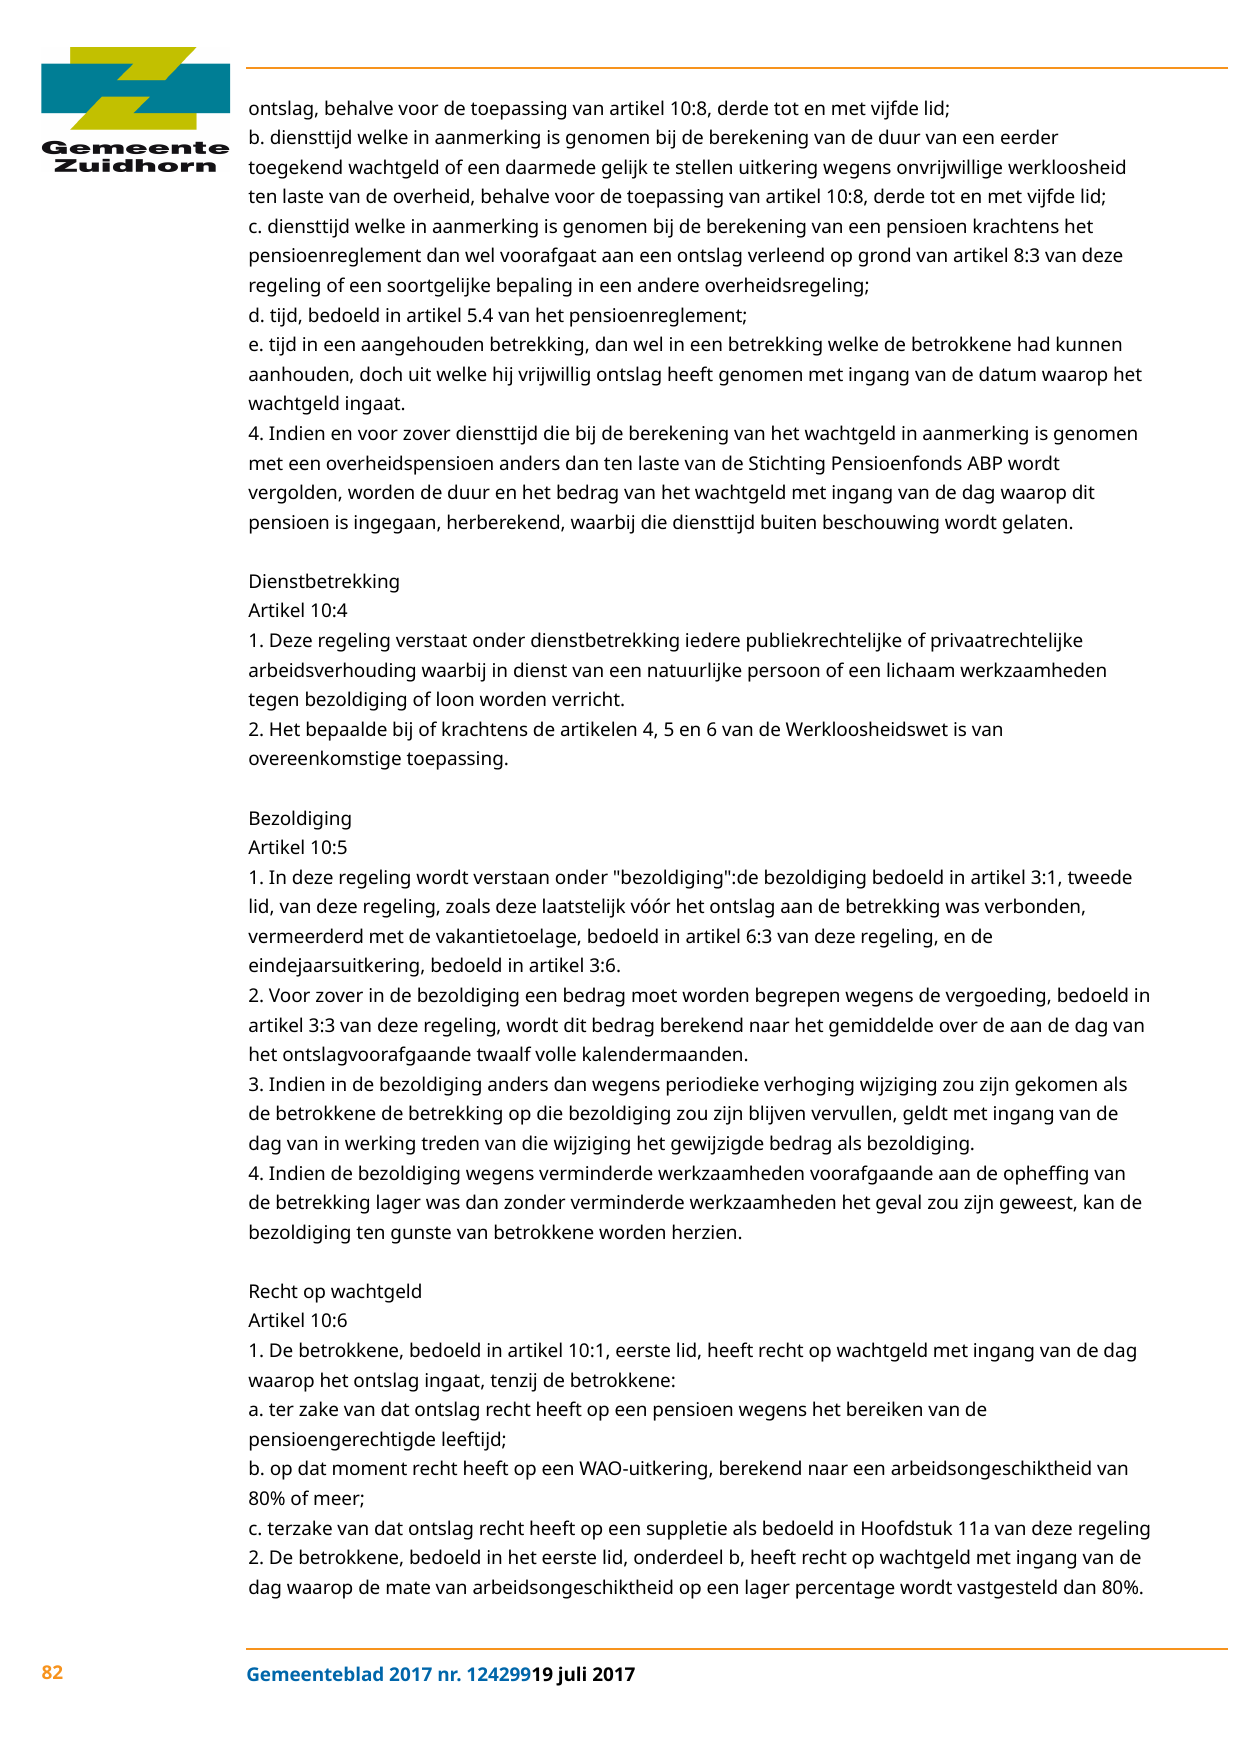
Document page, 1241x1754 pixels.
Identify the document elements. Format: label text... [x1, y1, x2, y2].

text d. tijd, bedoeld in artikel 5.4 van het pensioenreglement; [248, 302, 1152, 328]
text ontslag, behalve voor de toepassing van artikel 10:8, derde tot en met vijfde lid; [248, 95, 1152, 121]
text 2. Voor zover in de bezoldiging een bedrag moet worden begrepen wegens de vergoeding, bedoeld in artikel 3:3 van deze regeling, wordt dit bedrag berekend naar het gemiddelde over de aan de dag van het ontslagvoorafgaande twaalf volle kalendermaanden. [248, 982, 1152, 1067]
text b. op dat moment recht heeft op een WAO-uitkering, berekend naar een arbeidsongeschiktheid van 80% of meer; [248, 1456, 1152, 1511]
text e. tijd in een aangehouden betrekking, dan wel in een betrekking welke de betrokkene had kunnen aanhouden, doch uit welke hij vrijwillig ontslag heeft genomen met ingang van de datum waarop het wachtgeld ingaat. [248, 331, 1152, 416]
text 2. De betrokkene, bedoeld in het eerste lid, onderdeel b, heeft recht op wachtgeld met ingang van de dag waarop de mate van arbeidsongeschiktheid op een lager percentage wordt vastgesteld dan 80%. [248, 1544, 1152, 1600]
text a. ter zake van dat ontslag recht heeft op een pensioen wegens het bereiken van de pensioengerechtigde leeftijd; [248, 1396, 1152, 1452]
picture [41, 47, 231, 172]
text 1. In deze regeling wordt verstaan onder "bezoldiging":de bezoldiging bedoeld in artikel 3:1, tweede lid, van deze regeling, zoals deze laatstelijk vóór het ontslag aan de betrekking was verbonden, vermeerderd met de vakantietoelage, bedoeld in artikel 6:3 van deze regeling, en de eindejaarsuitkering, bedoeld in artikel 3:6. [248, 864, 1152, 978]
text b. diensttijd welke in aanmerking is genomen bij de berekening van de duur van een eerder toegekend wachtgeld of een daarmede gelijk te stellen uitkering wegens onvrijwillige werkloosheid ten laste van de overheid, behalve voor de toepassing van artikel 10:8, derde tot en met vijfde lid; [248, 124, 1152, 209]
text Recht op wachtgeld [248, 1278, 1152, 1304]
text Bezoldiging [248, 805, 1152, 831]
text 3. Indien in de bezoldiging anders dan wegens periodieke verhoging wijziging zou zijn gekomen als de betrokkene de betrekking op die bezoldiging zou zijn blijven vervullen, geldt met ingang van de dag van in werking treden van die wijziging het gewijzigde bedrag als bezoldiging. [248, 1071, 1152, 1156]
text 1. Deze regeling verstaat onder dienstbetrekking iedere publiekrechtelijke of privaatrechtelijke arbeidsverhouding waarbij in dienst van een natuurlijke persoon of een lichaam werkzaamheden tegen bezoldiging of loon worden verricht. [248, 627, 1152, 712]
text 1. De betrokkene, bedoeld in artikel 10:1, eerste lid, heeft recht op wachtgeld met ingang van de dag waarop het ontslag ingaat, tenzij de betrokkene: [248, 1337, 1152, 1393]
text 2. Het bepaalde bij of krachtens de artikelen 4, 5 en 6 van de Werkloosheidswet is van overeenkomstige toepassing. [248, 716, 1152, 771]
text Dienstbetrekking [248, 568, 1152, 594]
text c. terzake van dat ontslag recht heeft op een suppletie als bedoeld in Hoofdstuk 11a van deze regeling [248, 1515, 1152, 1541]
text c. diensttijd welke in aanmerking is genomen bij de berekening van een pensioen krachtens het pensioenreglement dan wel voorafgaat aan een ontslag verleend op grond van artikel 8:3 van deze regeling of een soortgelijke bepaling in een andere overheidsregeling; [248, 213, 1152, 298]
text 4. Indien de bezoldiging wegens verminderde werkzaamheden voorafgaande aan de opheffing van de betrekking lager was dan zonder verminderde werkzaamheden het geval zou zijn geweest, kan de bezoldiging ten gunste van betrokkene worden herzien. [248, 1160, 1152, 1245]
text 4. Indien en voor zover diensttijd die bij de berekening van het wachtgeld in aanmerking is genomen met een overheidspensioen anders dan ten laste van de Stichting Pensioenfonds ABP wordt vergolden, worden de duur en het bedrag van het wachtgeld met ingang van de dag waarop dit pensioen is ingegaan, herberekend, waarbij die diensttijd buiten beschouwing wordt gelaten. [248, 420, 1152, 535]
text Artikel 10:5 [248, 834, 1152, 860]
text Artikel 10:4 [248, 598, 1152, 623]
text Artikel 10:6 [248, 1308, 1152, 1333]
